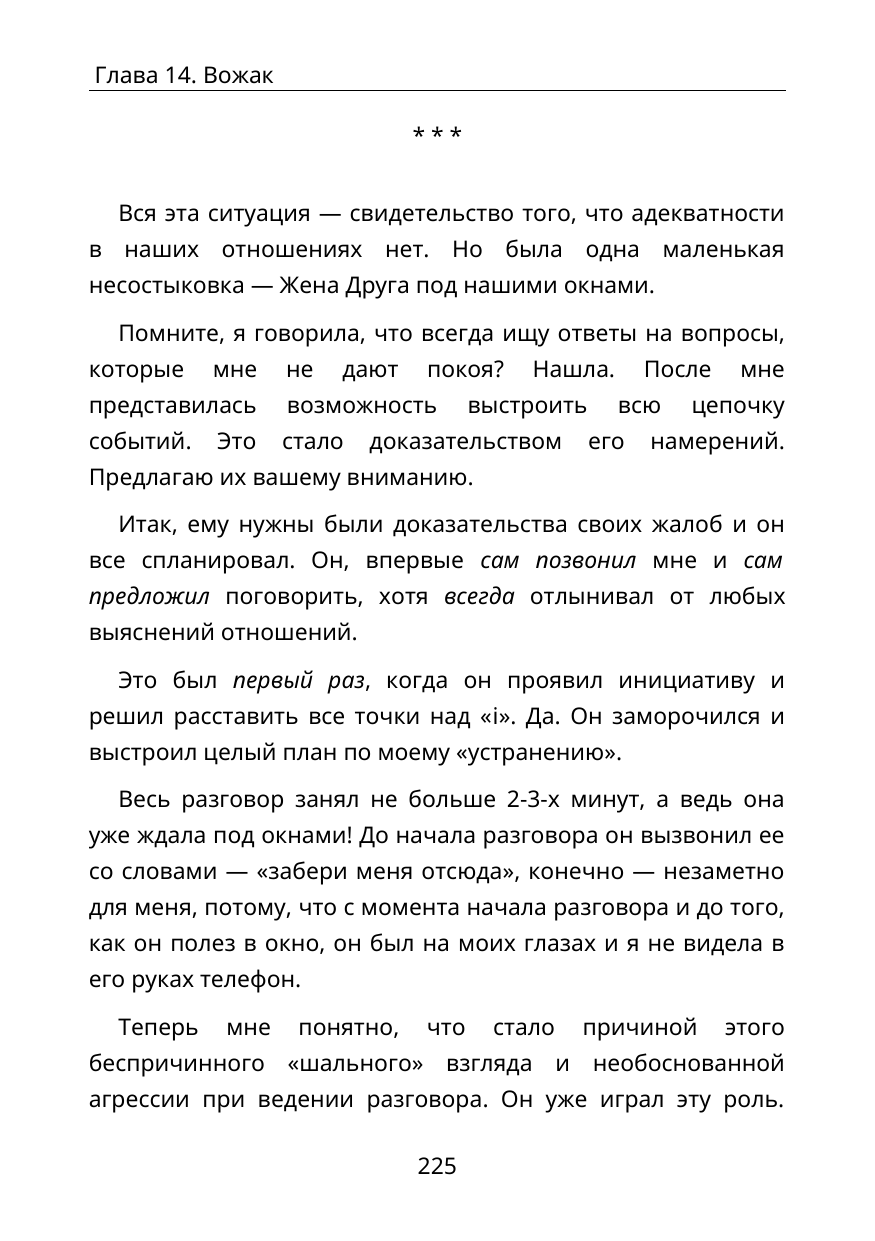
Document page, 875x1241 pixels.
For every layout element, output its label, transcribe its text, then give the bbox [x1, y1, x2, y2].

text Теперь мне понятно, что стало причиной этого беспричинного «шального» взгляда и необоснованной агрессии при ведении разговора. Он уже играл эту роль. [88, 1011, 786, 1114]
text Весь разговор занял не больше 2-3-х минут, а ведь она уже ждала под окнами! До начала разговора он вызвонил ее со словами — «забери меня отсюда», конечно — незаметно для меня, потому, что с момента начала разговора и до того, как он полез в окно, он был на моих глазах и я не видела в его руках телефон. [88, 783, 786, 994]
text Вся эта ситуация — свидетельство того, что адекватности в наших отношениях нет. Но была одна маленькая несостыковка — Жена Друга под нашими окнами. [88, 197, 786, 300]
text Итак, ему нужны были доказательства своих жалоб и он все спланировал. Он, впервые сам позвонил мне и сам предложил поговорить, хотя всегда отлынивал от любых выяснений отношений. [88, 508, 786, 647]
text Это был первый раз, когда он проявил инициативу и решил расставить все точки над «i». Да. Он заморочился и выстроил целый план по моему «устранению». [88, 664, 786, 767]
subtitle * * * [88, 120, 786, 151]
text Помните, я говорила, что всегда ищу ответы на вопросы, которые мне не дают покоя? Нашла. После мне представилась возможность выстроить всю цепочку событий. Это стало доказательством его намерений. Предлагаю их вашему вниманию. [88, 317, 786, 492]
